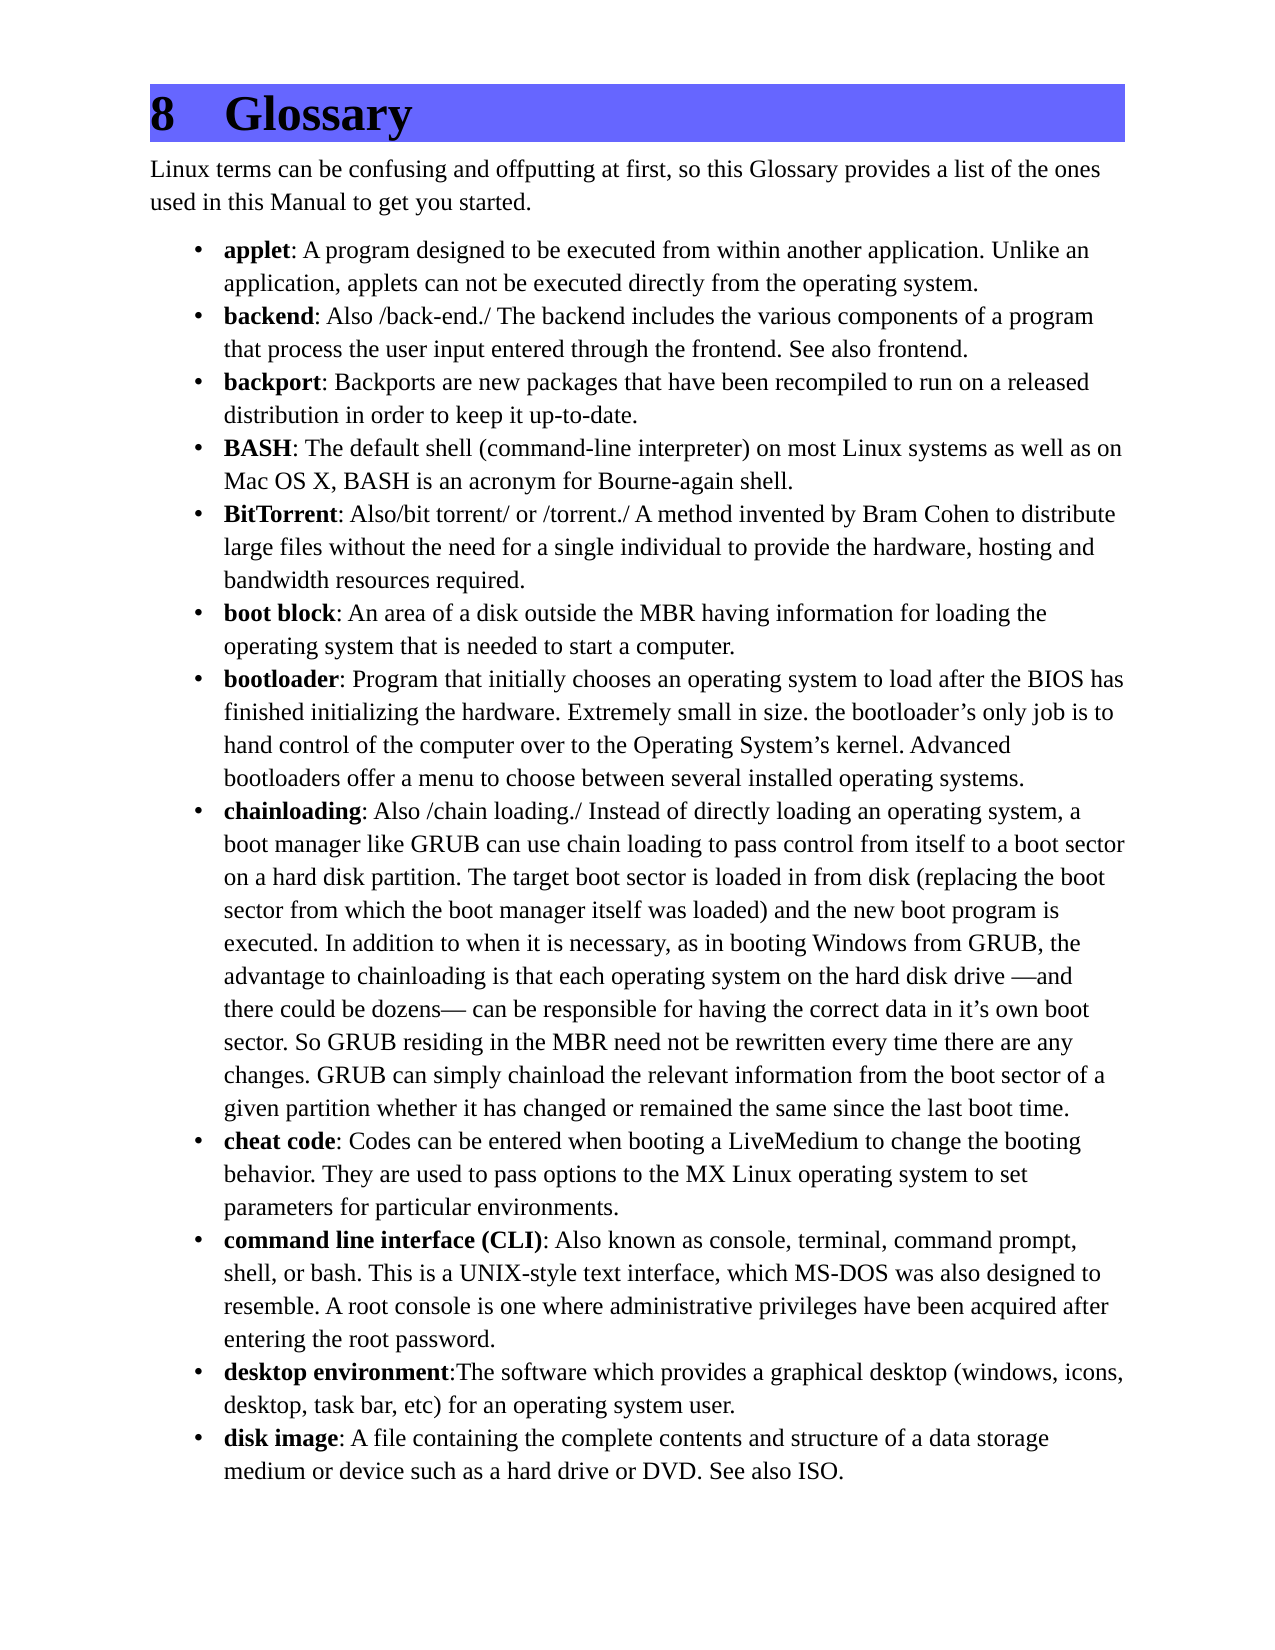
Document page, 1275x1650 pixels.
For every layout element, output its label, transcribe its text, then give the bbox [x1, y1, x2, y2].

list applet: A program designed to be executed from within another application. Unlike an application, applets can not be executed directly from the operating system. [194, 235, 1125, 296]
list disk image: A file containing the complete contents and structure of a data storage medium or device such as a hard drive or DVD. See also ISO. [194, 1423, 1125, 1485]
list bootloader: Program that initially chooses an operating system to load after the BIOS has finished initializing the hardware. Extremely small in size. the bootloader’s only job is to hand control of the computer over to the Operating System’s kernel. Advanced bootloaders offer a menu to choose between several installed operating systems. [194, 664, 1125, 792]
list BASH: The default shell (command-line interpreter) on most Linux systems as well as on Mac OS X, BASH is an acronym for Bourne-again shell. [194, 433, 1125, 494]
list backport: Backports are new packages that have been recompiled to run on a released distribution in order to keep it up-to-date. [194, 367, 1125, 428]
list cheat code: Codes can be entered when booting a LiveMedium to change the booting behavior. They are used to pass options to the MX Linux operating system to set parameters for particular environments. [194, 1126, 1125, 1221]
subtitle 8 Glossary [150, 84, 1125, 142]
list backend: Also /back-end./ The backend includes the various components of a program that process the user input entered through the frontend. See also frontend. [194, 301, 1125, 362]
list chainloading: Also /chain loading./ Instead of directly loading an operating system, a boot manager like GRUB can use chain loading to pass control from itself to a boot sector on a hard disk partition. The target boot sector is loaded in from disk (replacing the boot sector from which the boot manager itself was loaded) and the new boot program is executed. In addition to when it is necessary, as in booting Windows from GRUB, the advantage to chainloading is that each operating system on the hard disk drive —and there could be dozens— can be responsible for having the correct data in it’s own boot sector. So GRUB residing in the MBR need not be rewritten every time there are any changes. GRUB can simply chainload the relevant information from the boot sector of a given partition whether it has changed or remained the same since the last boot time. [194, 796, 1125, 1122]
list BitTorrent: Also/bit torrent/ or /torrent./ A method invented by Bram Cohen to distribute large files without the need for a single individual to provide the hardware, hosting and bandwidth resources required. [194, 499, 1125, 594]
list boot block: An area of a disk outside the MBR having information for loading the operating system that is needed to start a computer. [194, 598, 1125, 660]
list desktop environment:The software which provides a graphical desktop (windows, icons, desktop, task bar, etc) for an operating system user. [194, 1357, 1125, 1419]
text Linux terms can be confusing and offputting at first, so this Glossary provides a list of the ones used in this Manual to get you started. [150, 154, 1125, 216]
list command line interface (CLI): Also known as console, terminal, command prompt, shell, or bash. This is a UNIX-style text interface, which MS-DOS was also designed to resemble. A root console is one where administrative privileges have been acquired after entering the root password. [194, 1225, 1125, 1353]
